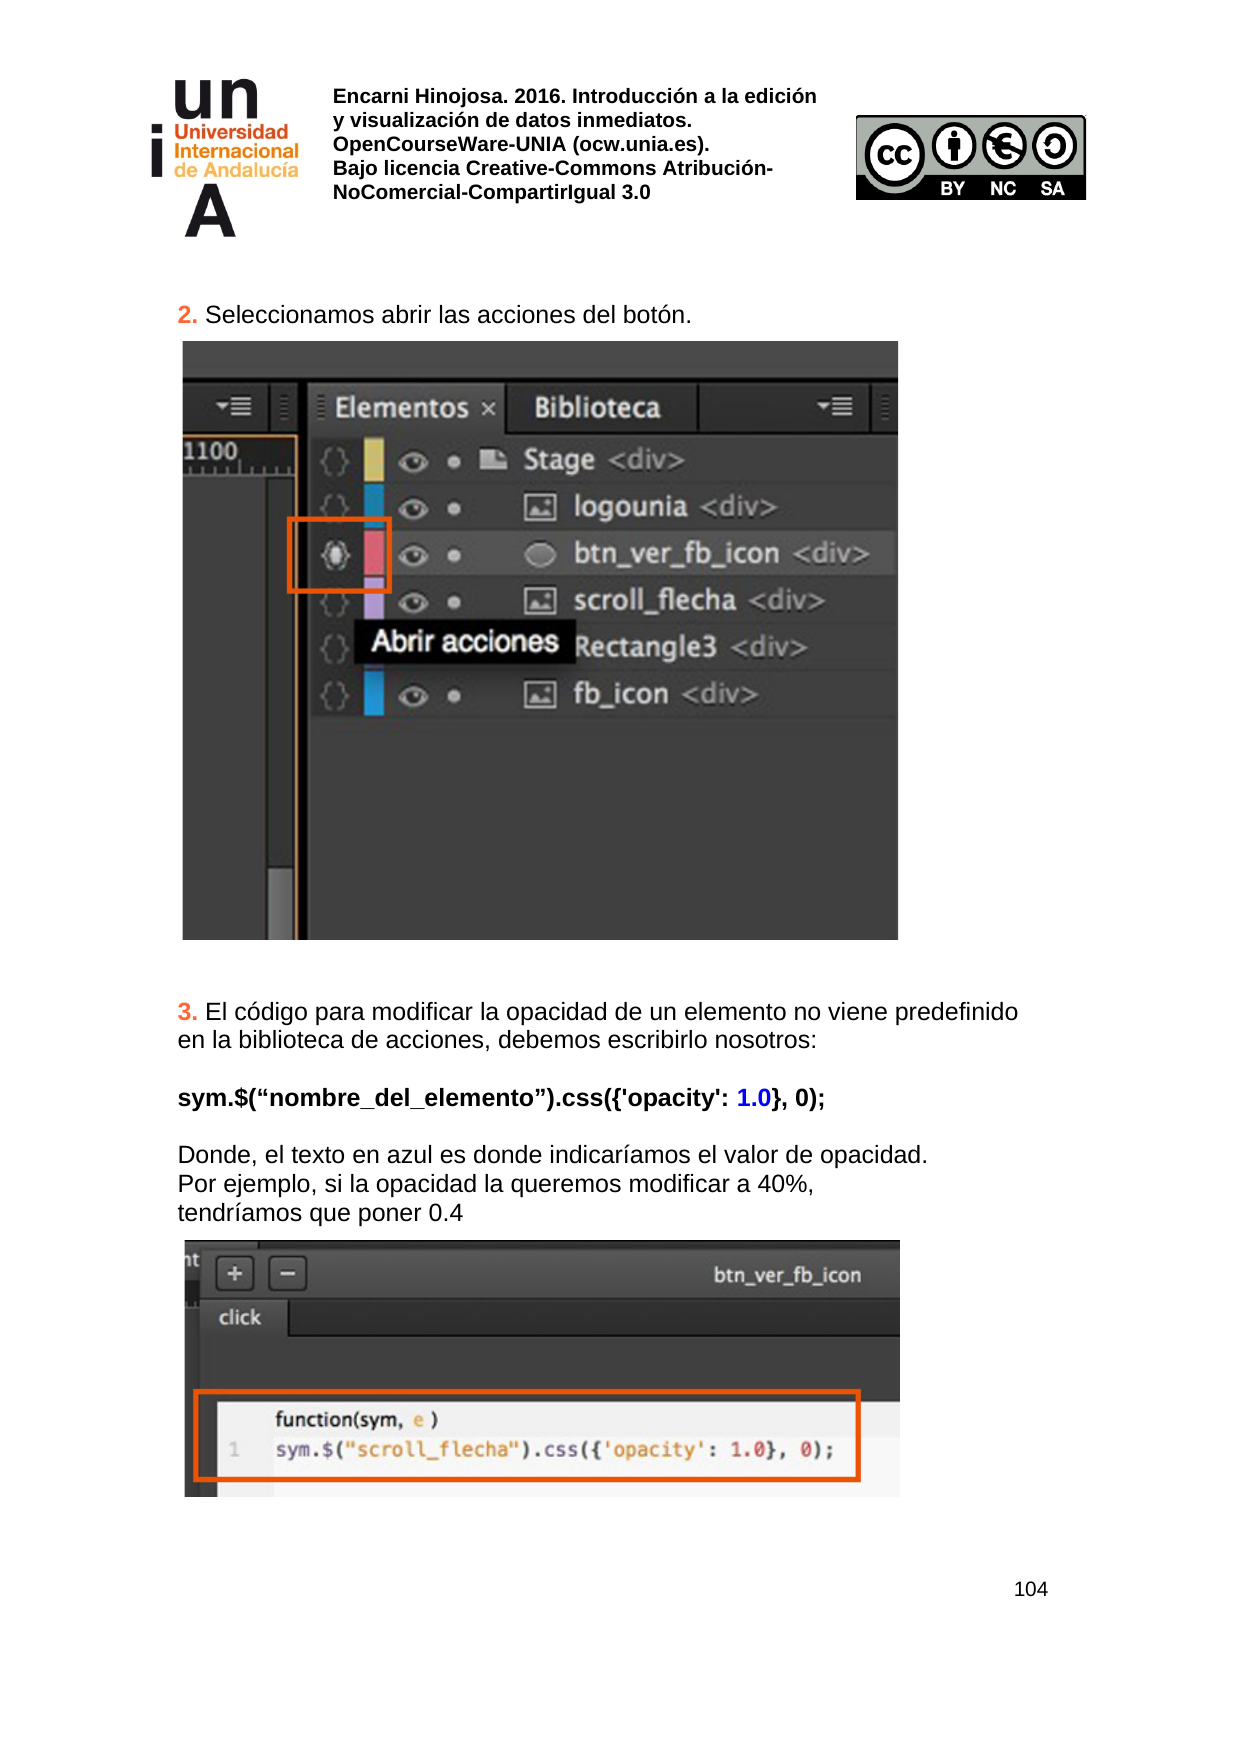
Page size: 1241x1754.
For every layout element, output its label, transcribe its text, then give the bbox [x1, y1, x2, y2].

picture [148, 75, 303, 240]
picture [182, 341, 899, 940]
picture [184, 1240, 900, 1497]
subtitle sym.$(“nombre_del_elemento”).css({'opacity': 1.0}, 0); [177, 1083, 1048, 1112]
subtitle 3. El código para modificar la opacidad de un elemento no viene predefinido en la biblioteca de acciones, debemos escribirlo nosotros: [177, 997, 1048, 1054]
subtitle 2. Seleccionamos abrir las acciones del botón. [177, 300, 1048, 328]
subtitle Donde, el texto en azul es donde indicaríamos el valor de opacidad. Por ejemplo, si la opacidad la queremos modificar a 40%, tendríamos que poner 0.4 [177, 1141, 1048, 1227]
